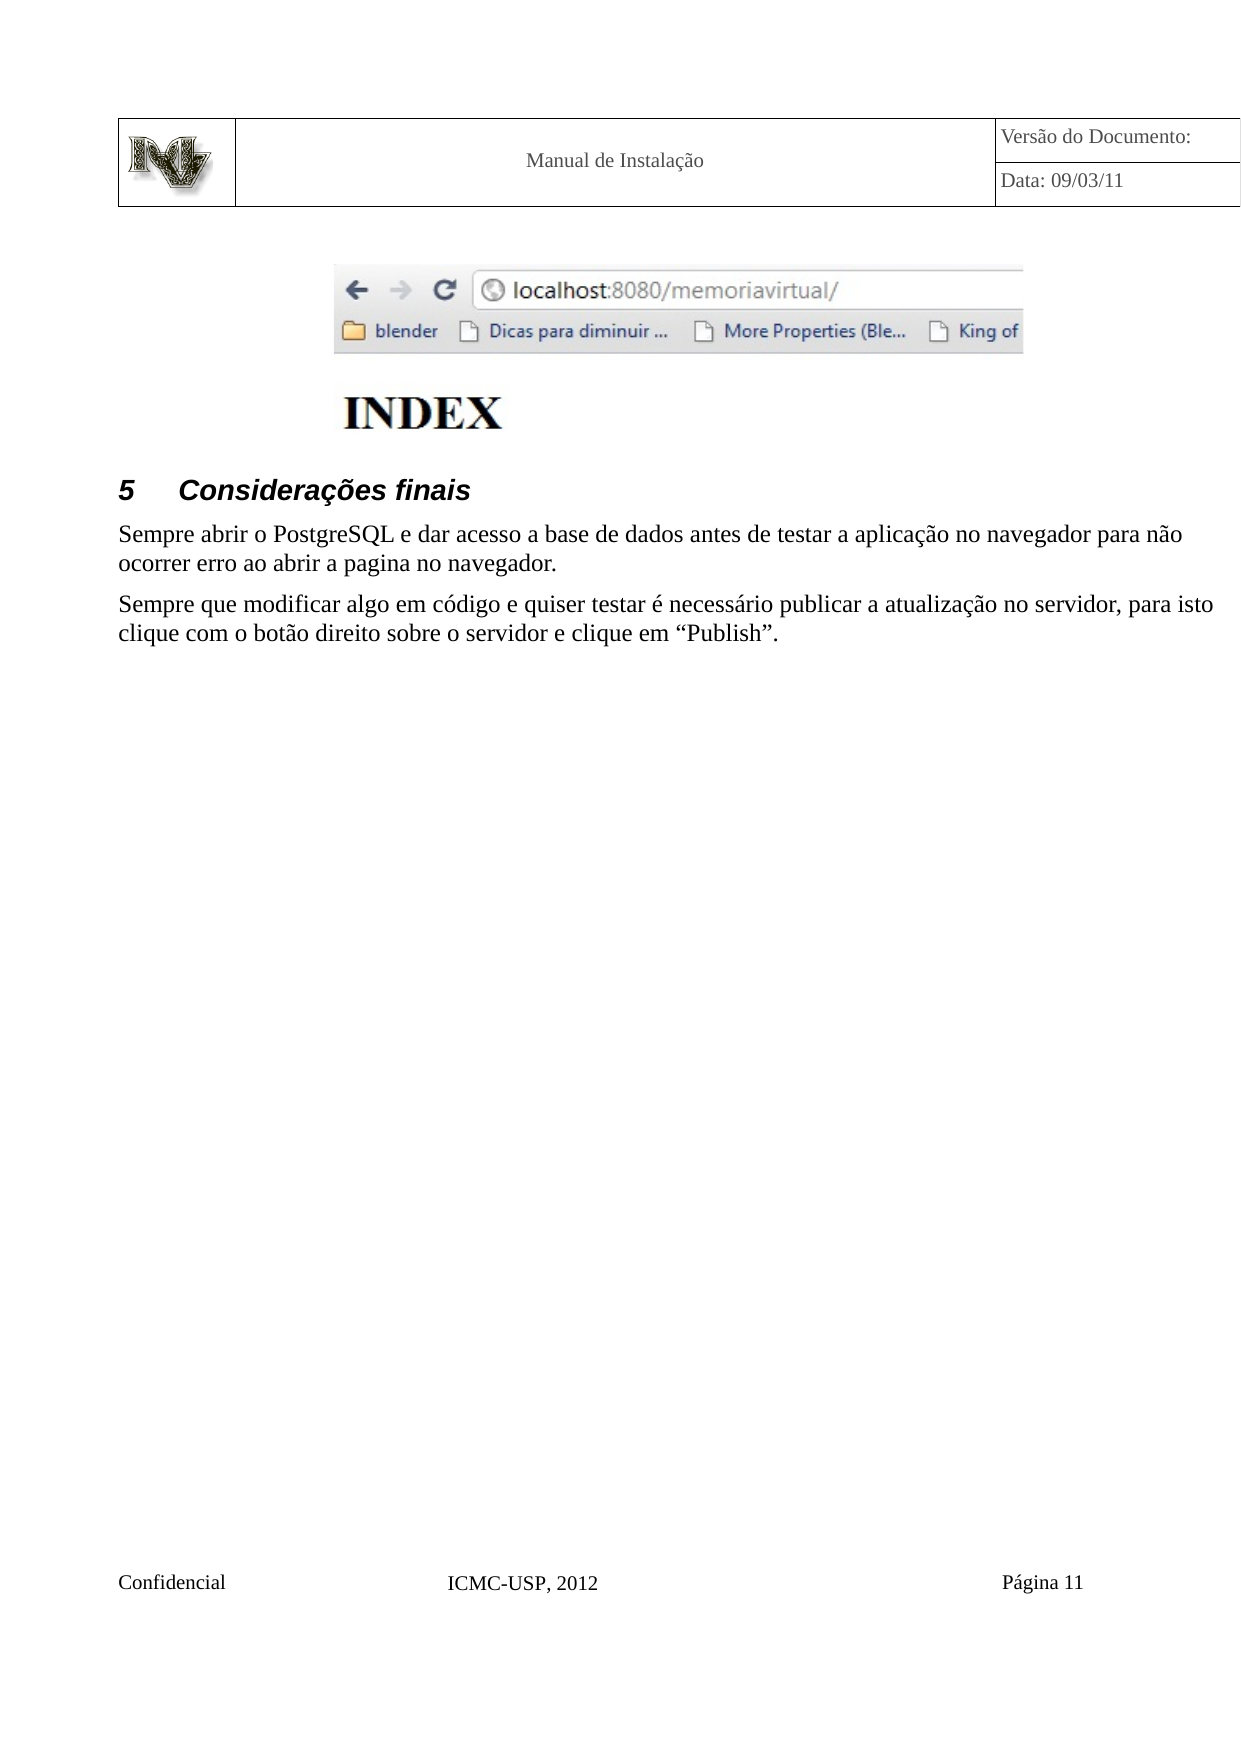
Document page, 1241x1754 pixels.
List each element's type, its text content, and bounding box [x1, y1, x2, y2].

subtitle Considerações finais [118, 474, 1240, 507]
text Sempre abrir o PostgreSQL e dar acesso a base de dados antes de testar a aplicação no navegador para não ocorrer erro ao abrir a pagina no navegador. [118, 519, 1240, 577]
text Sempre que modificar algo em código e quiser testar é necessário publicar a atualização no servidor, para isto clique com o botão direito sobre o servidor e clique em “Publish”. [118, 589, 1240, 647]
picture [333, 264, 1025, 474]
picture [123, 125, 214, 200]
